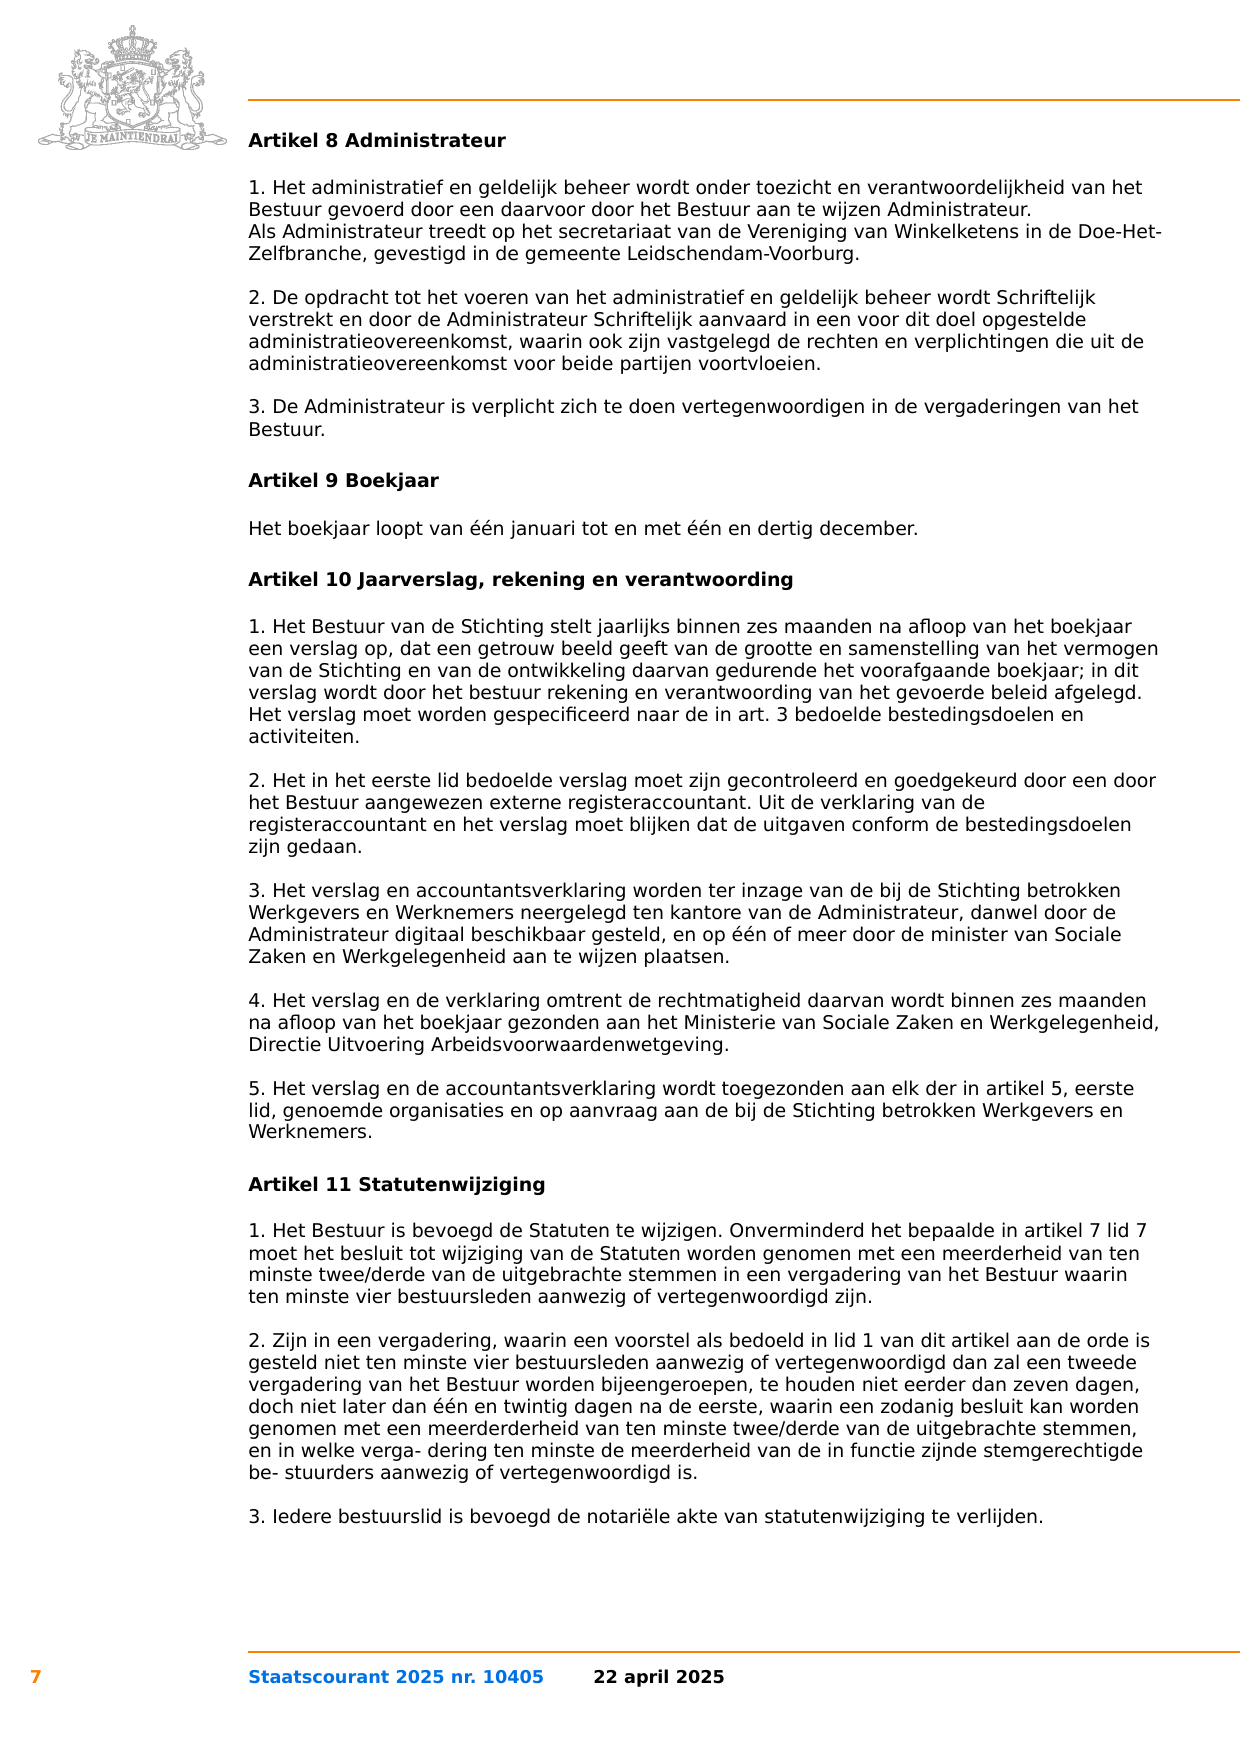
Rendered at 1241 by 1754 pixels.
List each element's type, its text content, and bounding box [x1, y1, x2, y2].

text 2. Het in het eerste lid bedoelde verslag moet zijn gecontroleerd en goedgekeurd door een door het Bestuur aangewezen externe registeraccountant. Uit de verklaring van de registeraccountant en het verslag moet blijken dat de uitgaven conform de bestedingsdoelen zijn gedaan. [248, 770, 1163, 858]
subtitle Artikel 11 Statutenwijziging [248, 1173, 1163, 1195]
text 4. Het verslag en de verklaring omtrent de rechtmatigheid daarvan wordt binnen zes maanden na afloop van het boekjaar gezonden aan het Ministerie van Sociale Zaken en Werkgelegenheid, Directie Uitvoering Arbeidsvoorwaardenwetgeving. [248, 990, 1163, 1056]
picture [38, 25, 227, 150]
text 1. Het Bestuur is bevoegd de Statuten te wijzigen. Onverminderd het bepaalde in artikel 7 lid 7 moet het besluit tot wijziging van de Statuten worden genomen met een meerderheid van ten minste twee/derde van de uitgebrachte stemmen in een vergadering van het Bestuur waarin ten minste vier bestuursleden aanwezig of vertegenwoordigd zijn. [248, 1220, 1163, 1308]
text 3. Iedere bestuurslid is bevoegd de notariële akte van statutenwijziging te verlijden. [248, 1506, 1163, 1528]
text Het boekjaar loopt van één januari tot en met één en dertig december. [248, 517, 1163, 539]
subtitle Artikel 8 Administrateur [248, 130, 1163, 152]
text 1. Het Bestuur van de Stichting stelt jaarlijks binnen zes maanden na afloop van het boekjaar een verslag op, dat een getrouw beeld geeft van de grootte en samenstelling van het vermogen van de Stichting en van de ontwikkeling daarvan gedurende het voorafgaande boekjaar; in dit verslag wordt door het bestuur rekening en verantwoording van het gevoerde beleid afgelegd. Het verslag moet worden gespecificeerd naar de in art. 3 bedoelde bestedingsdoelen en activiteiten. [248, 616, 1163, 748]
text 1. Het administratief en geldelijk beheer wordt onder toezicht en verantwoordelijkheid van het Bestuur gevoerd door een daarvoor door het Bestuur aan te wijzen Administrateur. [248, 177, 1163, 221]
text 2. Zijn in een vergadering, waarin een voorstel als bedoeld in lid 1 van dit artikel aan de orde is gesteld niet ten minste vier bestuursleden aanwezig of vertegenwoordigd dan zal een tweede vergadering van het Bestuur worden bijeengeroepen, te houden niet eerder dan zeven dagen, doch niet later dan één en twintig dagen na de eerste, waarin een zodanig besluit kan worden genomen met een meerderderheid van ten minste twee/derde van de uitgebrachte stemmen, en in welke verga- dering ten minste de meerderheid van de in functie zijnde stemgerechtigde be- stuurders aanwezig of vertegenwoordigd is. [248, 1330, 1163, 1484]
subtitle Artikel 10 Jaarverslag, rekening en verantwoording [248, 569, 1163, 591]
text 3. De Administrateur is verplicht zich te doen vertegenwoordigen in de vergaderingen van het Bestuur. [248, 396, 1163, 440]
text 5. Het verslag en de accountantsverklaring wordt toegezonden aan elk der in artikel 5, eerste lid, genoemde organisaties en op aanvraag aan de bij de Stichting betrokken Werkgevers en Werknemers. [248, 1077, 1163, 1143]
text 3. Het verslag en accountantsverklaring worden ter inzage van de bij de Stichting betrokken Werkgevers en Werknemers neergelegd ten kantore van de Administrateur, danwel door de Administrateur digitaal beschikbaar gesteld, en op één of meer door de minister van Sociale Zaken en Werkgelegenheid aan te wijzen plaatsen. [248, 880, 1163, 968]
subtitle Artikel 9 Boekjaar [248, 470, 1163, 492]
text Als Administrateur treedt op het secretariaat van de Vereniging van Winkelketens in de Doe-Het-Zelfbranche, gevestigd in de gemeente Leidschendam-Voorburg. [248, 221, 1163, 265]
text 2. De opdracht tot het voeren van het administratief en geldelijk beheer wordt Schriftelijk verstrekt en door de Administrateur Schriftelijk aanvaard in een voor dit doel opgestelde administratieovereenkomst, waarin ook zijn vastgelegd de rechten en verplichtingen die uit de administratieovereenkomst voor beide partijen voortvloeien. [248, 287, 1163, 374]
